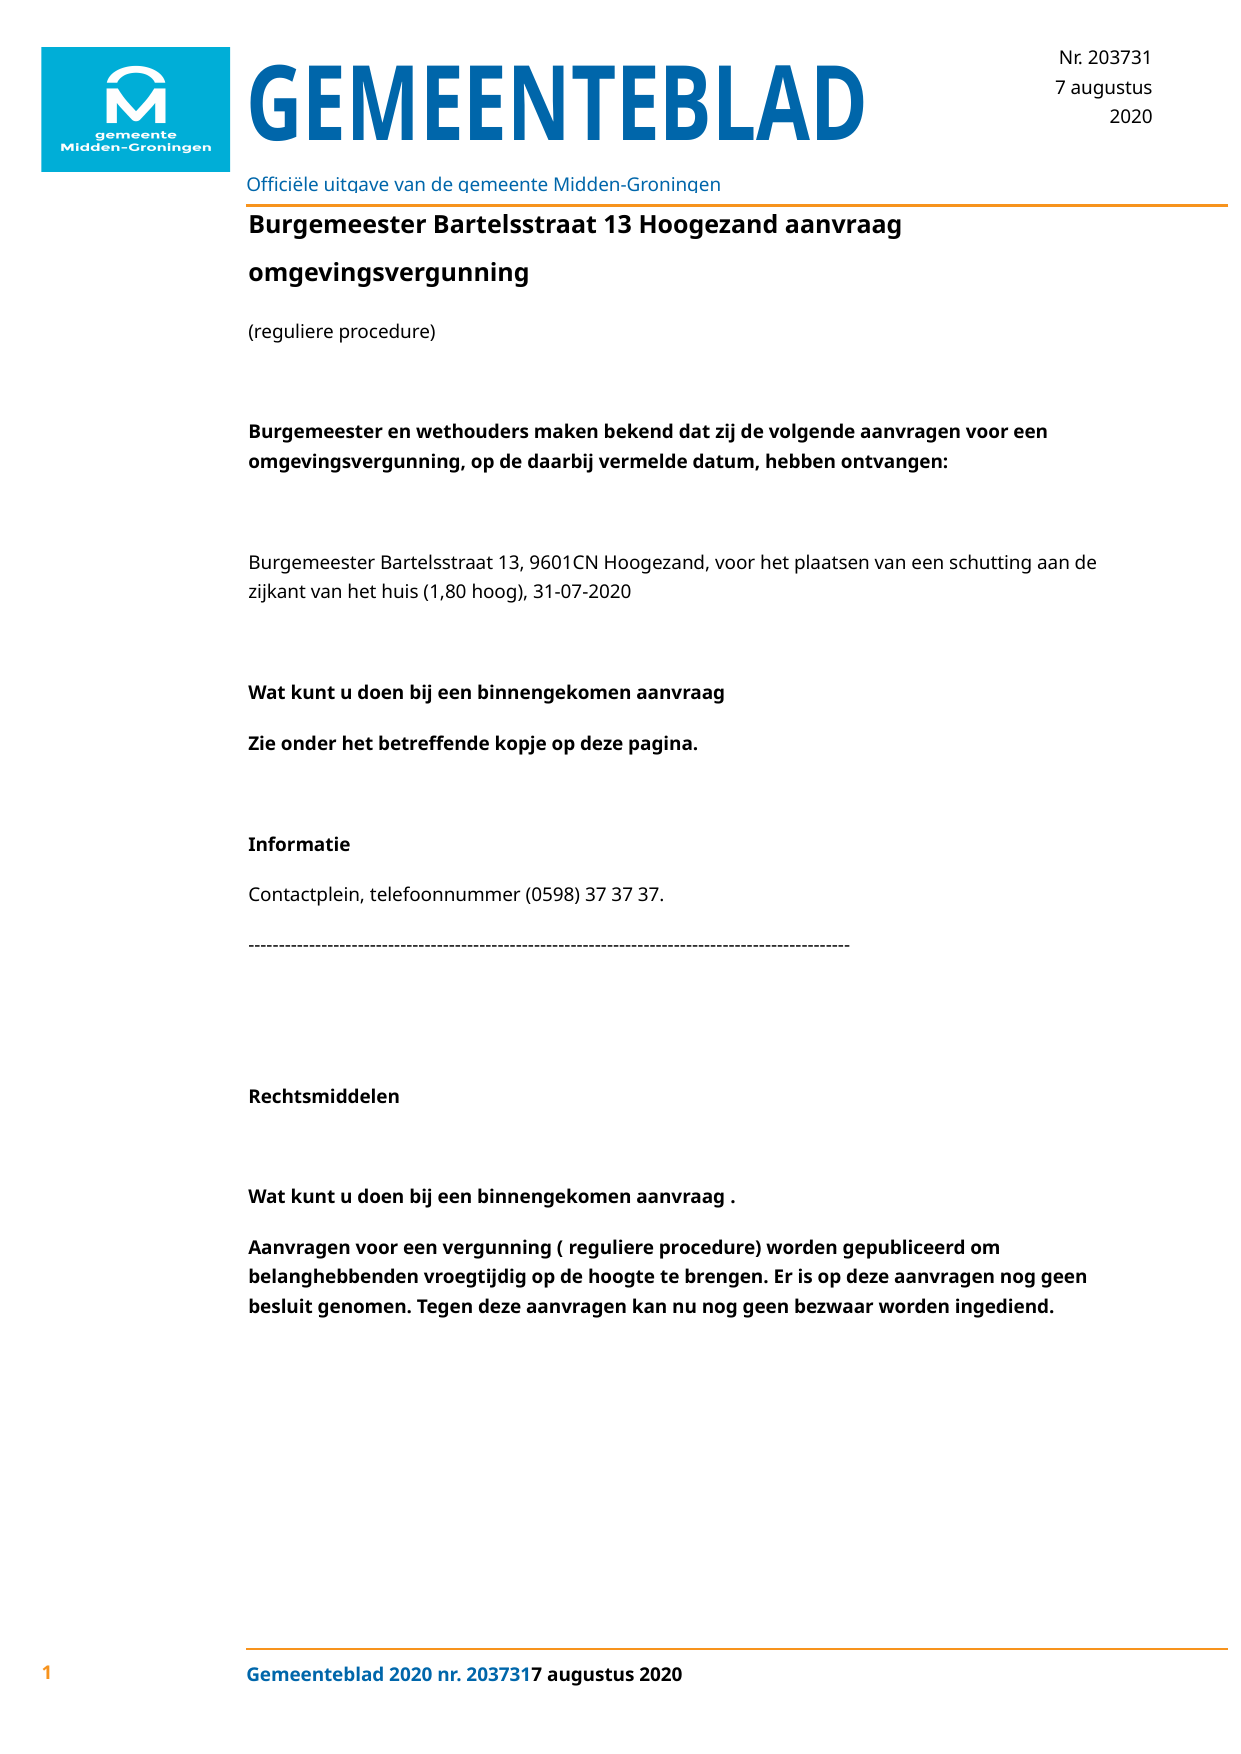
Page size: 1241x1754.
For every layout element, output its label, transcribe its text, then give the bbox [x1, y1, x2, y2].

text Burgemeester Bartelsstraat 13 Hoogezand aanvraag omgevingsvergunning [248, 207, 1152, 288]
picture [184, 146, 190, 153]
text Aanvragen voor een vergunning ( reguliere procedure) worden gepubliceerd om belanghebbenden vroegtijdig op de hoogte te brengen. Er is op deze aanvragen nog geen besluit genomen. Tegen deze aanvragen kan nu nog geen bezwaar worden ingediend. [248, 1234, 1152, 1319]
text Contactplein, telefoonnummer (0598) 37 37 37. [248, 881, 1152, 907]
text Zie onder het betreffende kopje op deze pagina. [248, 730, 1152, 756]
text Informatie [248, 831, 1152, 857]
text --------------------------------------------------------------------------------------------------- [248, 932, 1152, 957]
picture [107, 89, 165, 122]
text (reguliere procedure) [248, 318, 1152, 344]
text Rechtsmiddelen [248, 1083, 1152, 1109]
picture [108, 66, 164, 82]
text Wat kunt u doen bij een binnengekomen aanvraag [248, 679, 1152, 705]
text Burgemeester Bartelsstraat 13, 9601CN Hoogezand, voor het plaatsen van een schutting aan de zijkant van het huis (1,80 hoog), 31-07-2020 [248, 549, 1152, 604]
text Burgemeester en wethouders maken bekend dat zij de volgende aanvragen voor een omgevingsvergunning, op de daarbij vermelde datum, hebben ontvangen: [248, 419, 1152, 474]
text Wat kunt u doen bij een binnengekomen aanvraag . [248, 1184, 1152, 1209]
